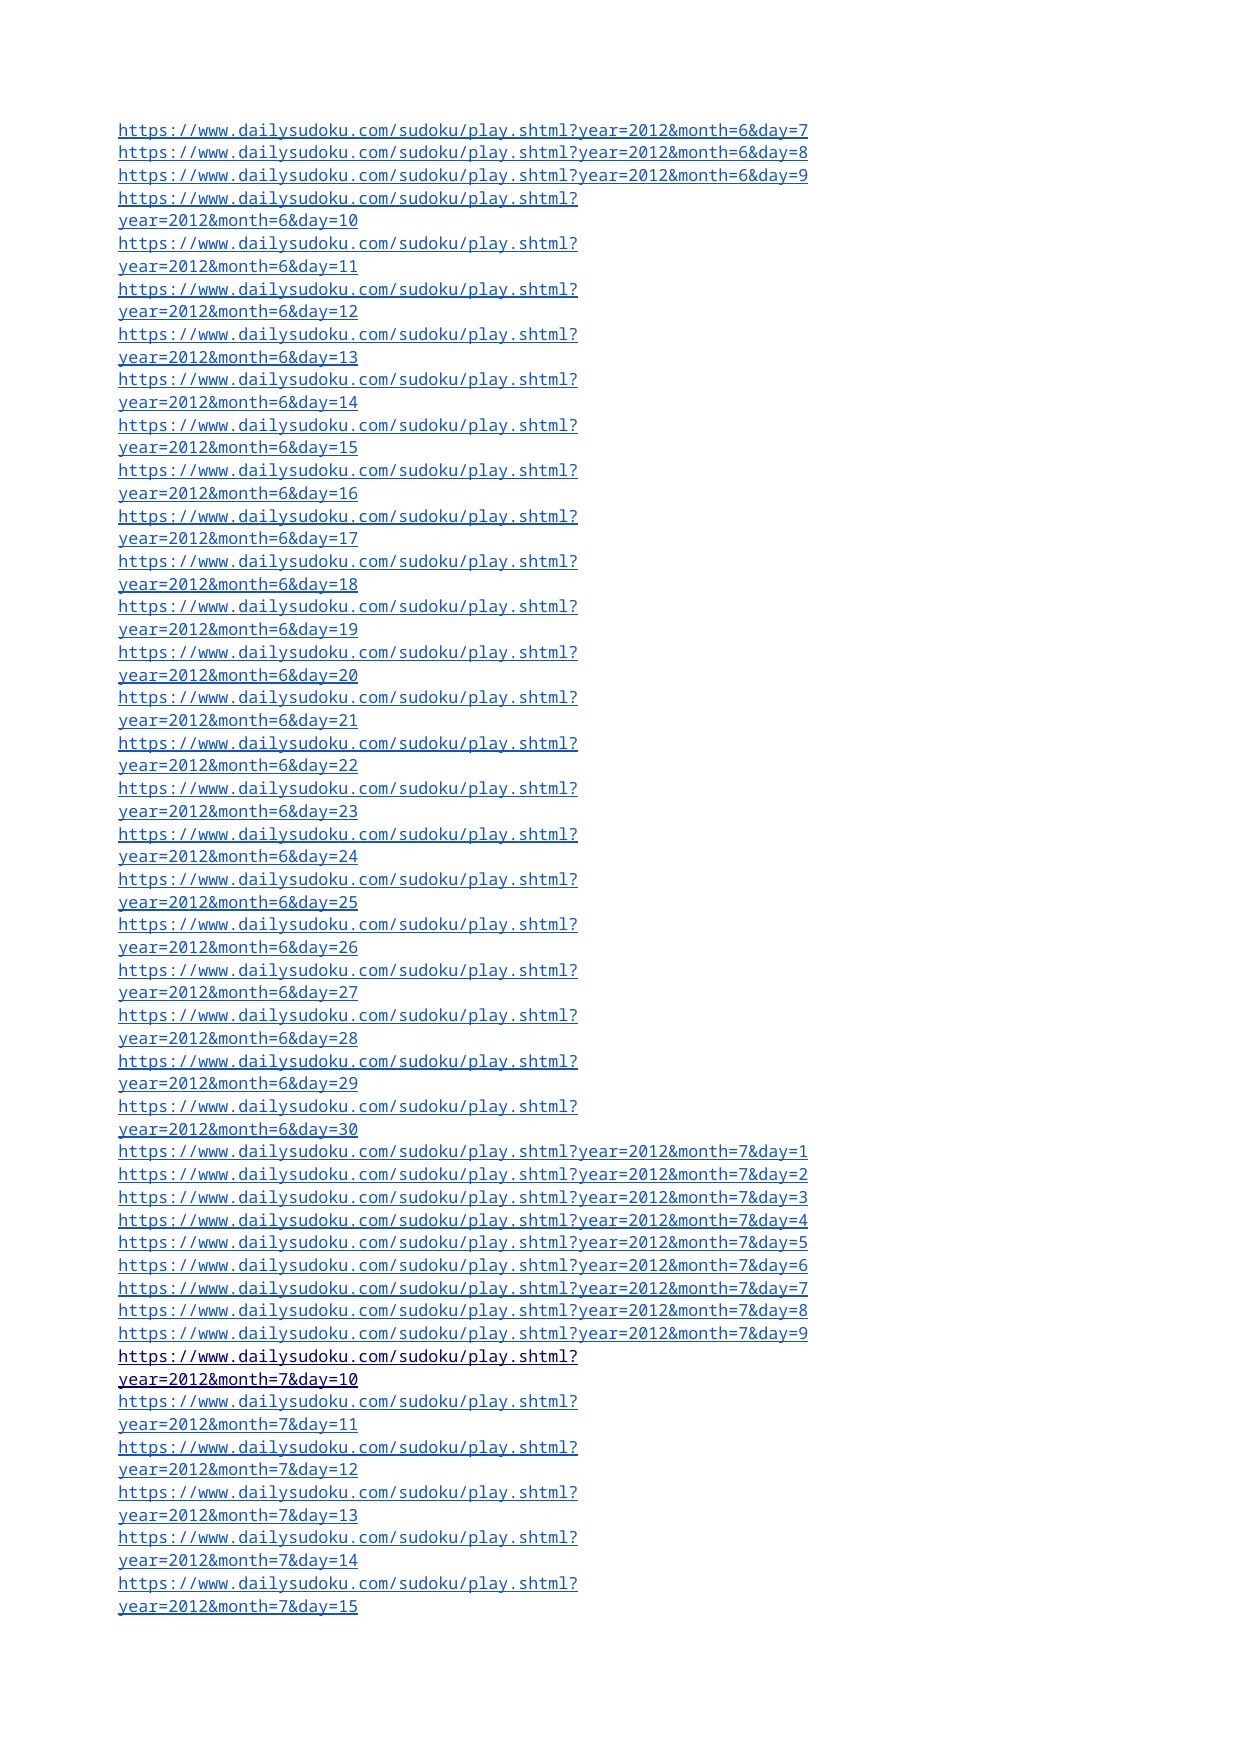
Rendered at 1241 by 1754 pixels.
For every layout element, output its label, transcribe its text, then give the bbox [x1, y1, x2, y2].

table_cell https://www.dailysudoku.com/sudoku/play.shtml?year=2012&month=6&day=25 [118, 868, 812, 913]
table_cell https://www.dailysudoku.com/sudoku/play.shtml?year=2012&month=6&day=18 [118, 550, 812, 595]
table_cell https://www.dailysudoku.com/sudoku/play.shtml?year=2012&month=6&day=23 [118, 777, 812, 822]
table_cell https://www.dailysudoku.com/sudoku/play.shtml?year=2012&month=6&day=13 [118, 323, 812, 368]
table_cell https://www.dailysudoku.com/sudoku/play.shtml?year=2012&month=6&day=11 [118, 232, 812, 277]
table_cell https://www.dailysudoku.com/sudoku/play.shtml?year=2012&month=6&day=7 [118, 118, 812, 141]
table_cell https://www.dailysudoku.com/sudoku/play.shtml?year=2012&month=6&day=27 [118, 958, 812, 1004]
table_cell https://www.dailysudoku.com/sudoku/play.shtml?year=2012&month=6&day=14 [118, 368, 812, 413]
table_cell https://www.dailysudoku.com/sudoku/play.shtml?year=2012&month=7&day=4 [118, 1208, 812, 1231]
table_cell https://www.dailysudoku.com/sudoku/play.shtml?year=2012&month=6&day=30 [118, 1095, 812, 1140]
table_cell https://www.dailysudoku.com/sudoku/play.shtml?year=2012&month=6&day=8 [118, 141, 812, 163]
table_cell https://www.dailysudoku.com/sudoku/play.shtml?year=2012&month=7&day=11 [118, 1390, 812, 1435]
table_cell https://www.dailysudoku.com/sudoku/play.shtml?year=2012&month=6&day=21 [118, 686, 812, 731]
table_cell https://www.dailysudoku.com/sudoku/play.shtml?year=2012&month=6&day=20 [118, 640, 812, 686]
table_cell https://www.dailysudoku.com/sudoku/play.shtml?year=2012&month=7&day=6 [118, 1254, 812, 1276]
table_cell https://www.dailysudoku.com/sudoku/play.shtml?year=2012&month=7&day=12 [118, 1435, 812, 1481]
table_cell https://www.dailysudoku.com/sudoku/play.shtml?year=2012&month=7&day=13 [118, 1481, 812, 1526]
table_cell https://www.dailysudoku.com/sudoku/play.shtml?year=2012&month=6&day=10 [118, 186, 812, 232]
table_cell https://www.dailysudoku.com/sudoku/play.shtml?year=2012&month=7&day=7 [118, 1276, 812, 1299]
table_cell https://www.dailysudoku.com/sudoku/play.shtml?year=2012&month=7&day=10 [118, 1344, 812, 1390]
table_cell https://www.dailysudoku.com/sudoku/play.shtml?year=2012&month=6&day=26 [118, 913, 812, 958]
table_cell https://www.dailysudoku.com/sudoku/play.shtml?year=2012&month=6&day=15 [118, 413, 812, 459]
table_cell https://www.dailysudoku.com/sudoku/play.shtml?year=2012&month=6&day=12 [118, 277, 812, 322]
table_cell https://www.dailysudoku.com/sudoku/play.shtml?year=2012&month=7&day=15 [118, 1571, 812, 1617]
table_cell https://www.dailysudoku.com/sudoku/play.shtml?year=2012&month=7&day=3 [118, 1185, 812, 1208]
table_cell https://www.dailysudoku.com/sudoku/play.shtml?year=2012&month=7&day=8 [118, 1299, 812, 1322]
table_cell https://www.dailysudoku.com/sudoku/play.shtml?year=2012&month=6&day=29 [118, 1049, 812, 1094]
table_cell https://www.dailysudoku.com/sudoku/play.shtml?year=2012&month=7&day=1 [118, 1140, 812, 1163]
table_cell https://www.dailysudoku.com/sudoku/play.shtml?year=2012&month=6&day=28 [118, 1004, 812, 1049]
table_cell https://www.dailysudoku.com/sudoku/play.shtml?year=2012&month=7&day=14 [118, 1526, 812, 1571]
table_cell https://www.dailysudoku.com/sudoku/play.shtml?year=2012&month=6&day=17 [118, 504, 812, 549]
table_cell https://www.dailysudoku.com/sudoku/play.shtml?year=2012&month=6&day=24 [118, 822, 812, 867]
table_cell https://www.dailysudoku.com/sudoku/play.shtml?year=2012&month=6&day=22 [118, 731, 812, 777]
table_cell https://www.dailysudoku.com/sudoku/play.shtml?year=2012&month=6&day=16 [118, 459, 812, 504]
table_cell https://www.dailysudoku.com/sudoku/play.shtml?year=2012&month=7&day=2 [118, 1163, 812, 1185]
table_cell https://www.dailysudoku.com/sudoku/play.shtml?year=2012&month=7&day=5 [118, 1231, 812, 1253]
table_cell https://www.dailysudoku.com/sudoku/play.shtml?year=2012&month=7&day=9 [118, 1322, 812, 1344]
table_cell https://www.dailysudoku.com/sudoku/play.shtml?year=2012&month=6&day=9 [118, 164, 812, 186]
table_cell https://www.dailysudoku.com/sudoku/play.shtml?year=2012&month=6&day=19 [118, 595, 812, 640]
